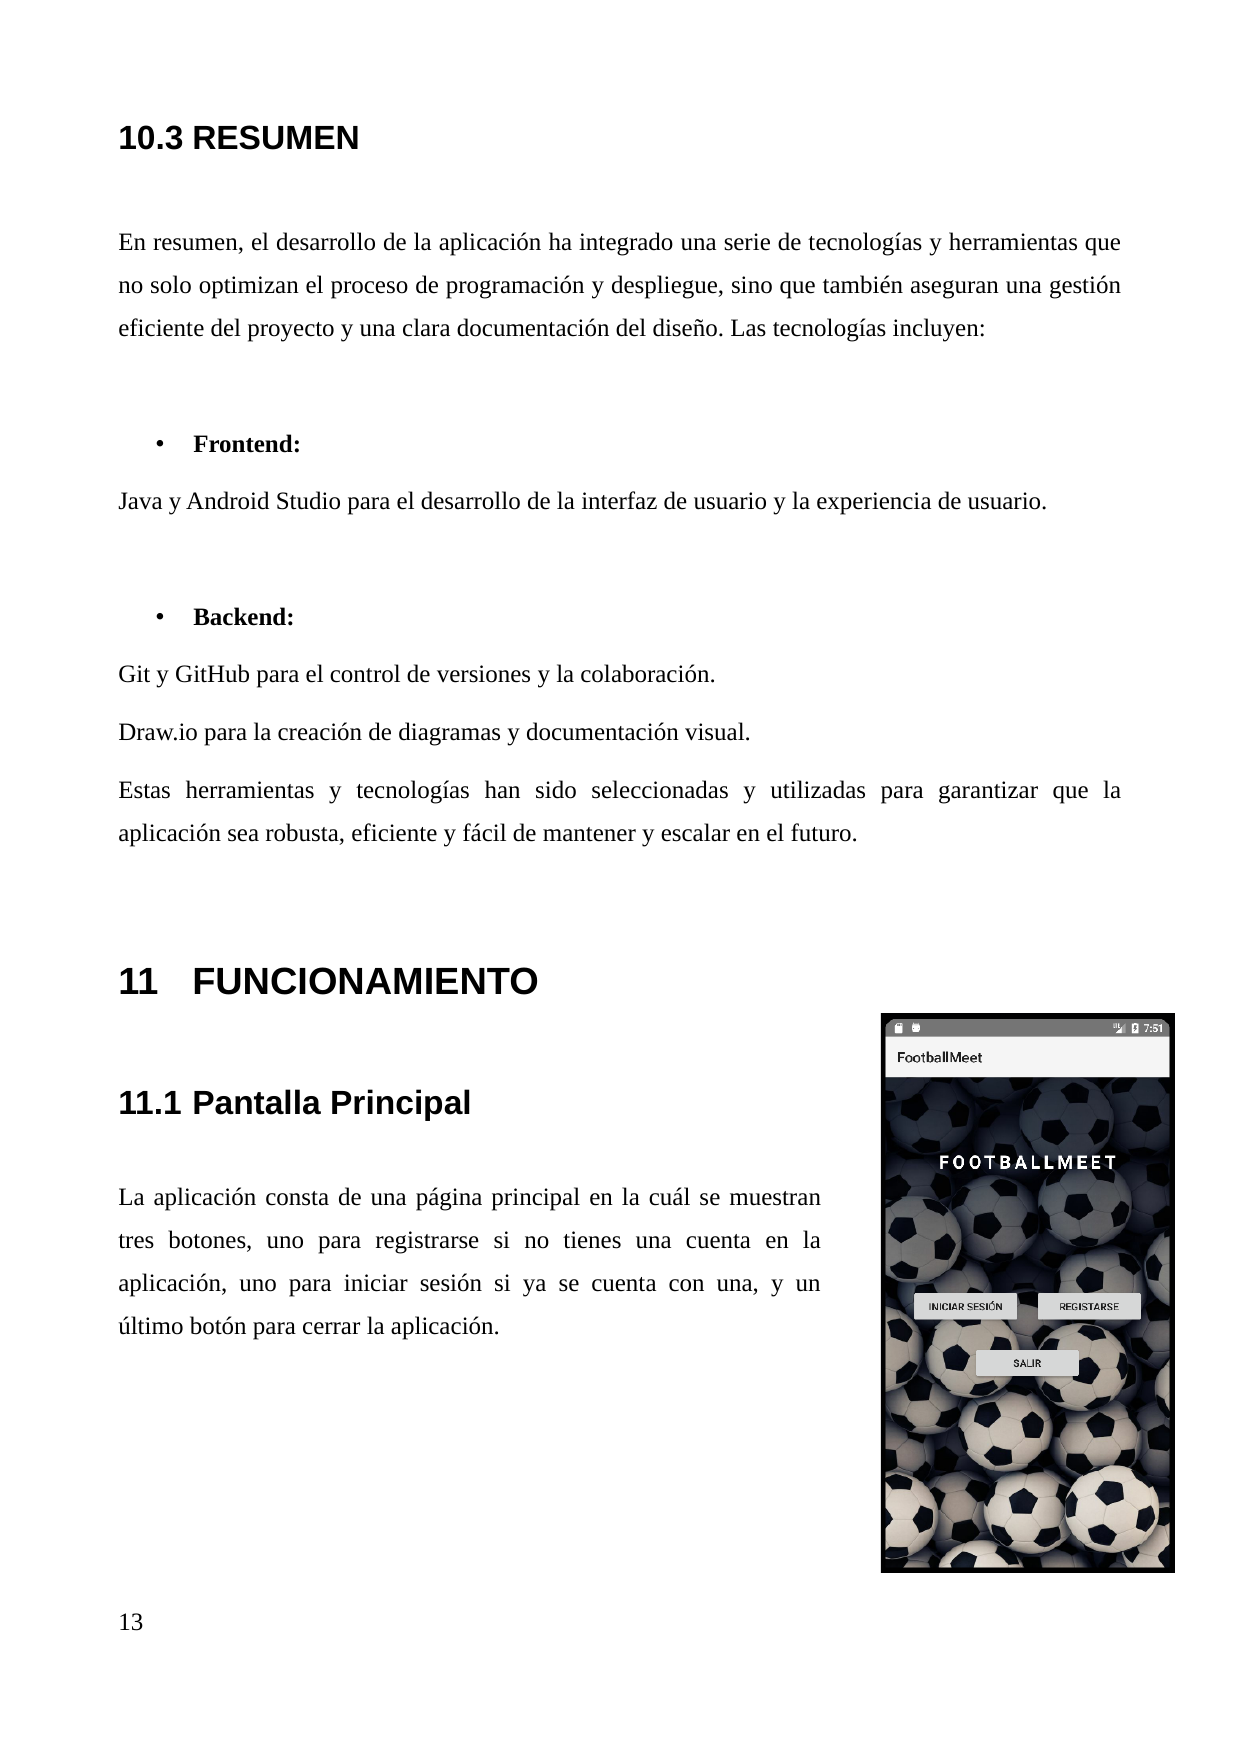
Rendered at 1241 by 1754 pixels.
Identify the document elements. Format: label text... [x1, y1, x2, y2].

list Frontend: [156, 429, 1122, 457]
picture [880, 1013, 1175, 1573]
subtitle Pantalla Principal [118, 1083, 880, 1122]
text Estas herramientas y tecnologías han sido seleccionadas y utilizadas para garantizar que la aplicación sea robusta, eficiente y fácil de mantener y escalar en el futuro. [118, 775, 1122, 847]
text Draw.io para la creación de diagramas y documentación visual. [118, 717, 1122, 746]
subtitle RESUMEN [118, 118, 1122, 157]
list Backend: [156, 602, 1122, 631]
text Java y Android Studio para el desarrollo de la interfaz de usuario y la experiencia de usuario. [118, 486, 1122, 515]
text Git y GitHub para el control de versiones y la colaboración. [118, 659, 1122, 688]
subtitle FUNCIONAMIENTO [118, 958, 1122, 1002]
text La aplicación consta de una página principal en la cuál se muestran tres botones, uno para registrarse si no tienes una cuenta en la aplicación, uno para iniciar sesión si ya se cuenta con una, y un último botón para cerrar la aplicación. [118, 1182, 880, 1340]
text En resumen, el desarrollo de la aplicación ha integrado una serie de tecnologías y herramientas que no solo optimizan el proceso de programación y despliegue, sino que también aseguran una gestión eficiente del proyecto y una clara documentación del diseño. Las tecnologías incluyen: [118, 227, 1122, 342]
